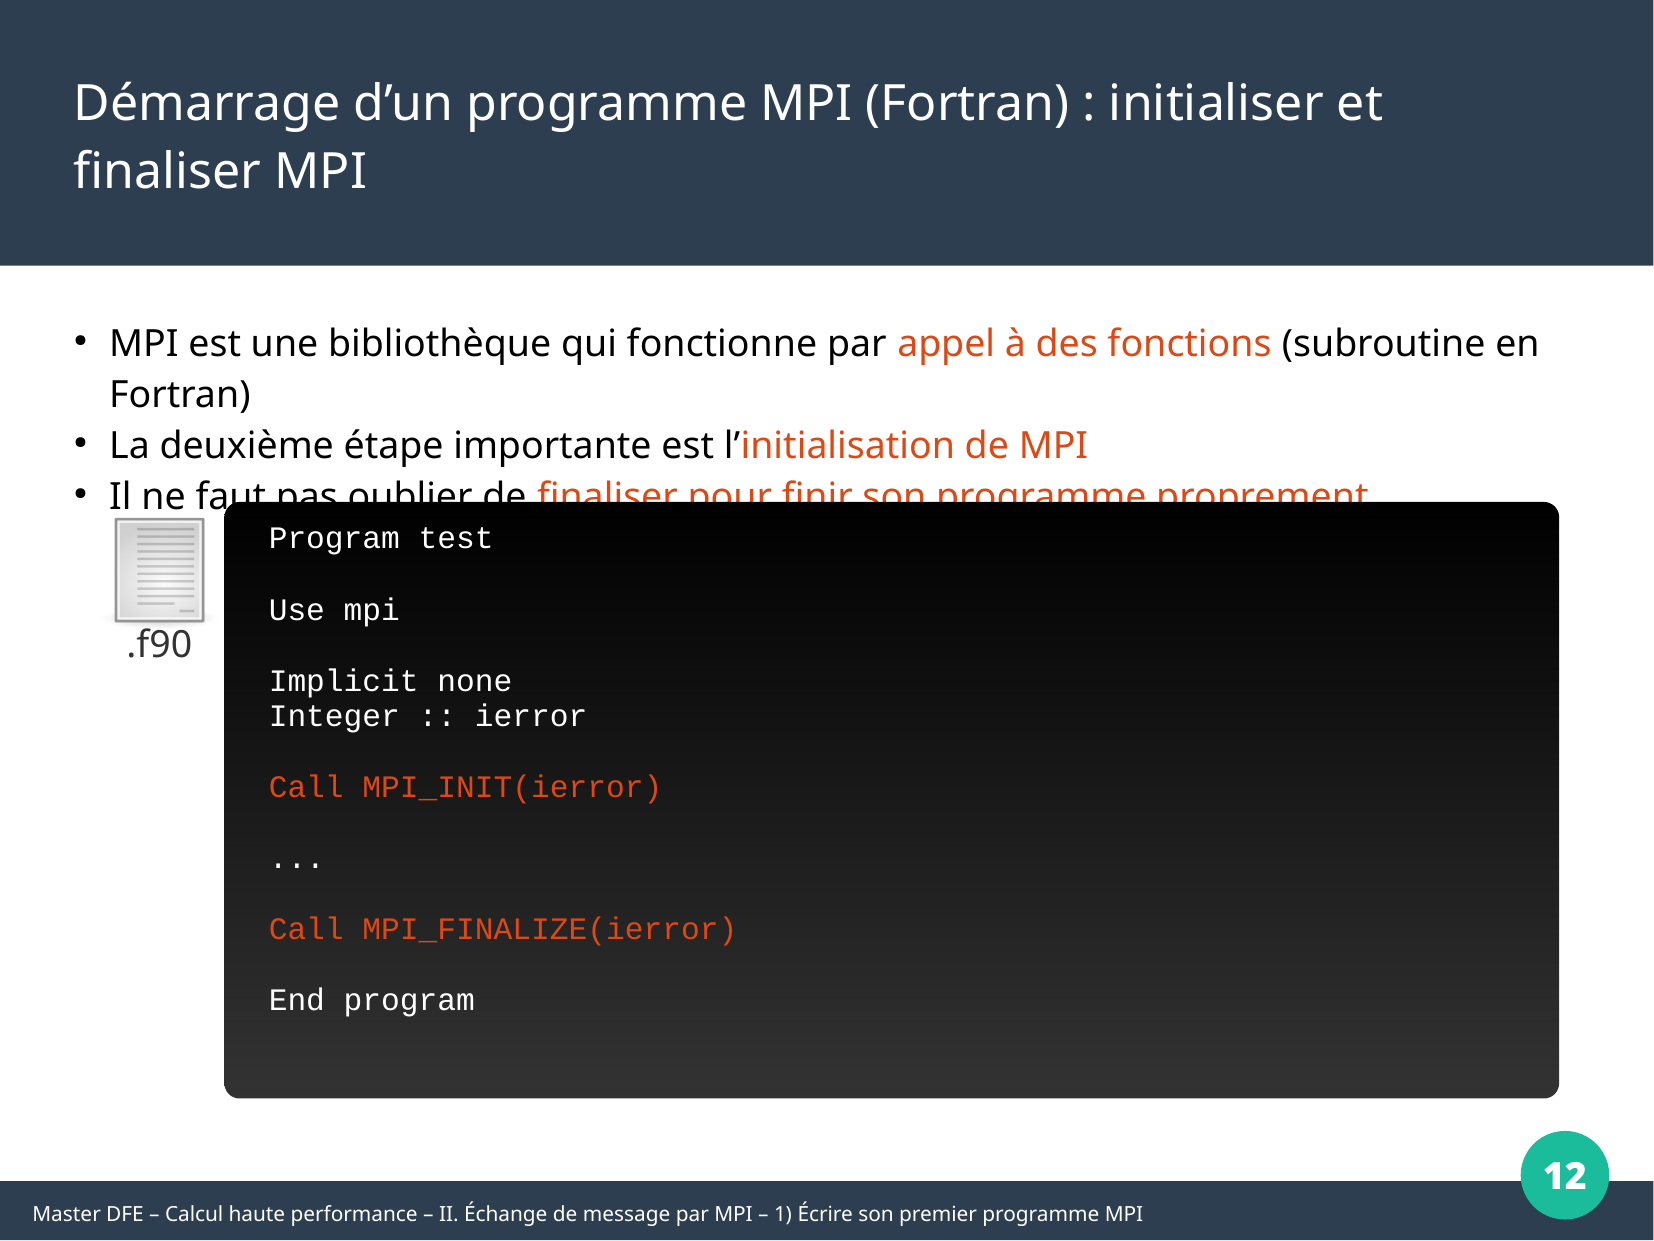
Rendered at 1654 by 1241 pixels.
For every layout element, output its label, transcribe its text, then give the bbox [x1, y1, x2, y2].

text_box Program test Use mpi Implicit none Integer :: ierror Call MPI_INIT(ierror) ... Call MPI_FINALIZE(ierror) End program [253, 515, 1607, 1063]
picture [100, 513, 219, 610]
text_box MPI est une bibliothèque qui fonctionne par appel à des fonctions (subroutine en Fortran) La deuxième étape importante est l’initialisation de MPI Il ne faut pas oublier de finaliser pour finir son programme proprement [59, 308, 1619, 477]
text_box [224, 501, 1560, 1099]
text_box Démarrage d’un programme MPI (Fortran) : initialiser et finaliser MPI [59, 59, 1477, 209]
text_box .f90 [82, 610, 237, 677]
text_box Master DFE – Calcul haute performance – II. Échange de message par MPI – 1) Écrire son premier programme MPI [17, 1191, 1436, 1235]
